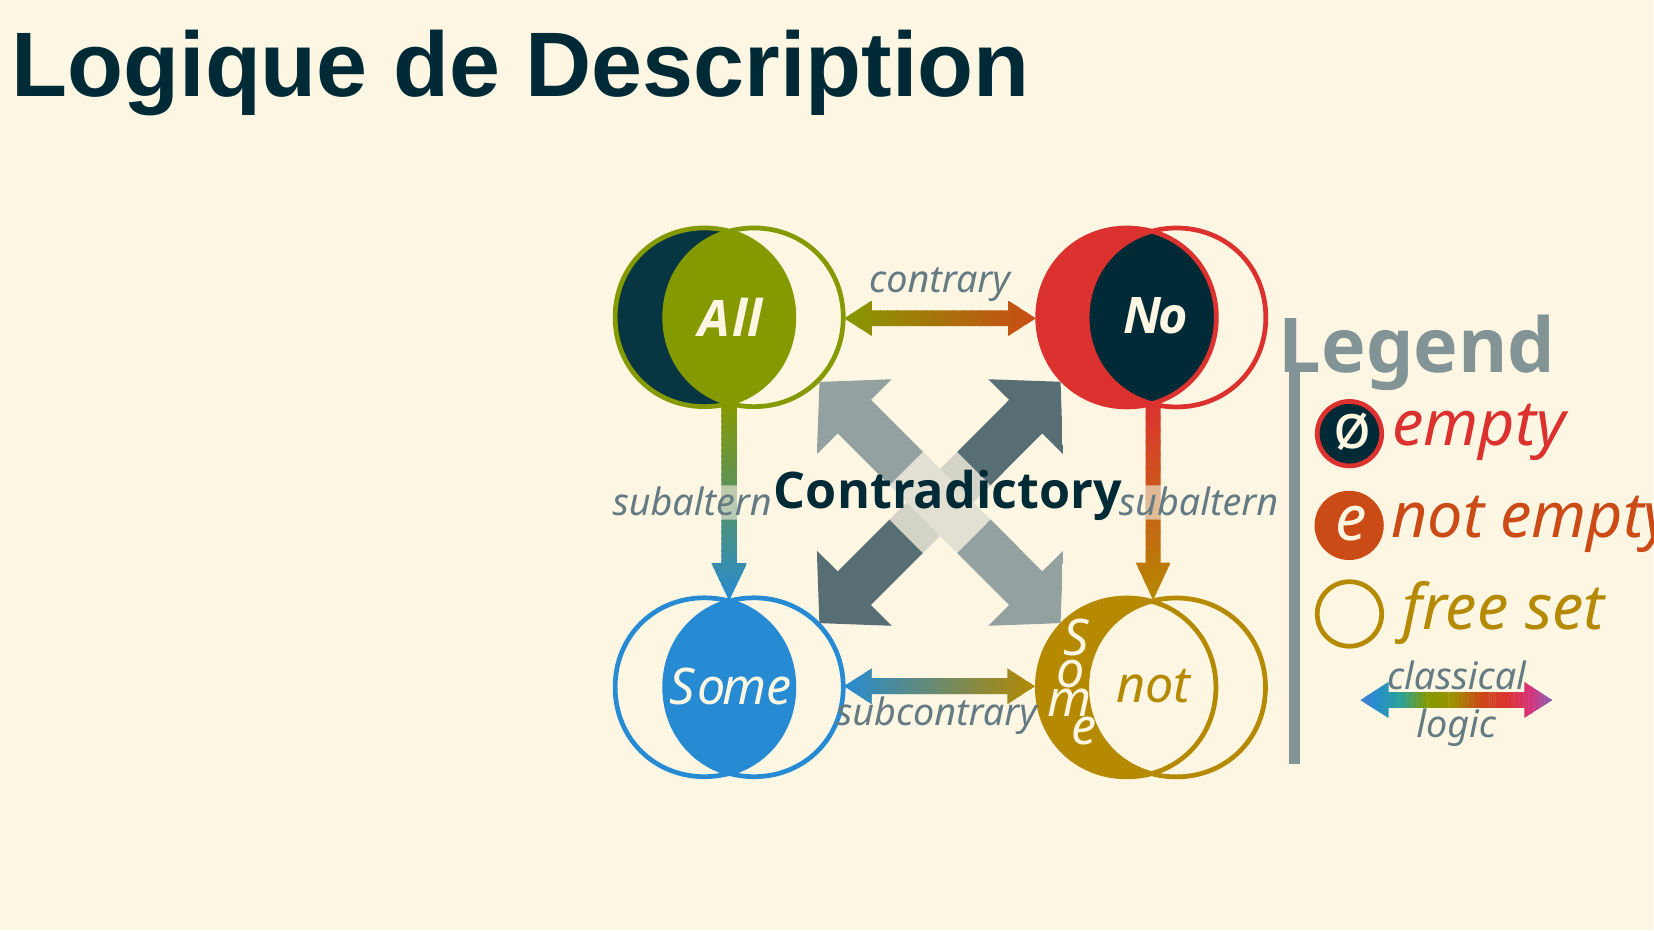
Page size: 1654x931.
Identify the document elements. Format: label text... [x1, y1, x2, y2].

picture [593, 206, 1654, 799]
title Logique de Description [11, 11, 1501, 119]
